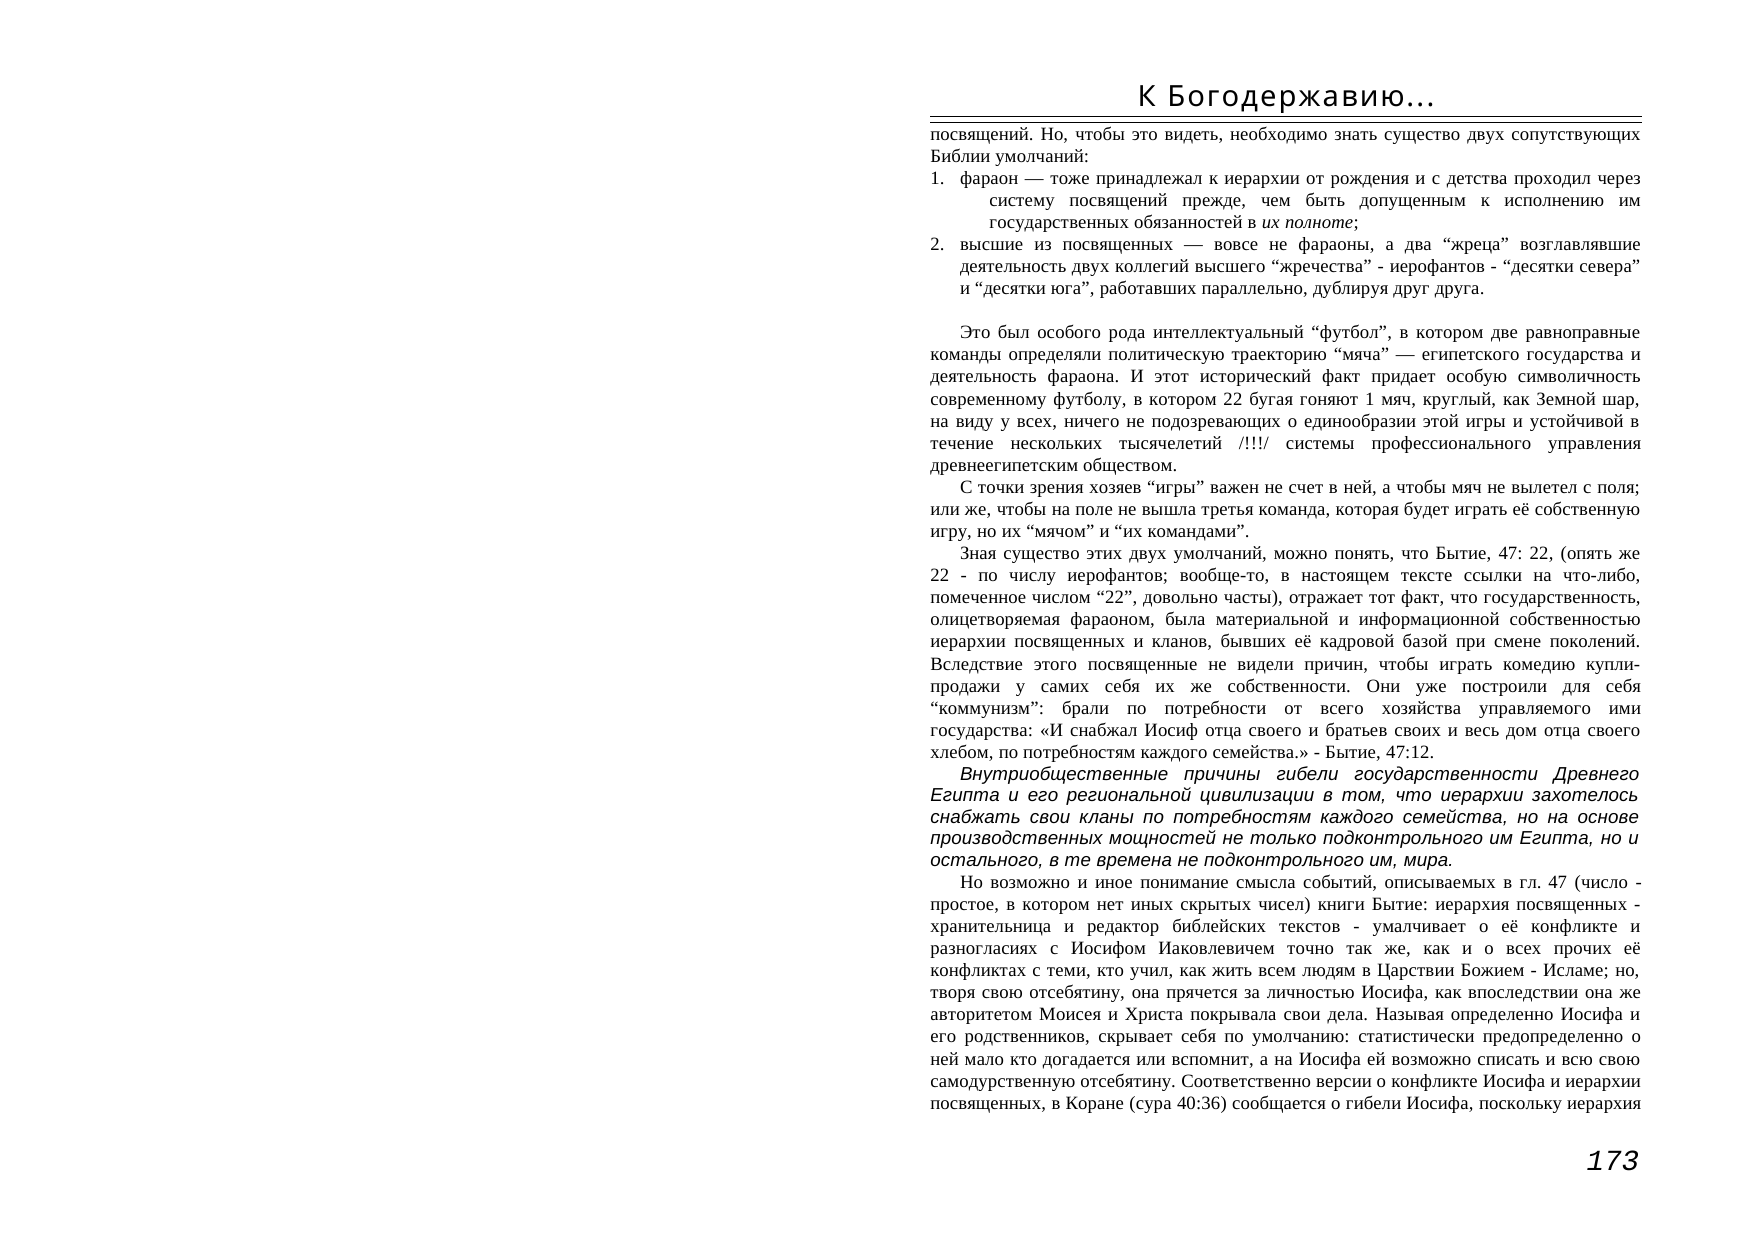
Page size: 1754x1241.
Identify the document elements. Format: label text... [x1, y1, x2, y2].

text С точки зрения хозяев “игры” важен не счет в ней, а чтобы мяч не вылетел с поля; или же, чтобы на поле не вышла третья команда, которая будет играть её собственную игру, но их “мячом” и “их командами”. [930, 475, 1642, 542]
text Зная существо этих двух умолчаний, можно понять, что Бытие, 47: 22, (опять же 22 - по числу иерофантов; вообще-то, в настоящем тексте ссылки на что-либо, помеченное числом “22”, довольно часты), отражает тот факт, что государственность, олицетворяемая фараоном, была материальной и информационной собственностью иерархии посвященных и кланов, бывших её кадровой базой при смене поколений. Вследствие этого посвященные не видели причин, чтобы играть комедию купли-продажи у самих себя их же собственности. Они уже построили для себя “коммунизм”: брали по потребности от всего хозяйства управляемого ими государства: «И снабжал Иосиф отца своего и братьев своих и весь дом отца своего хлебом, по потребностям каждого семейства.» - Бытие, 47:12. [930, 542, 1642, 762]
list высшие из посвященных — вовсе не фараоны, а два “жреца” возглавлявшие деятельность двух коллегий высшего “жречества” - иерофантов - “десятки севера” и “десятки юга”, работавших параллельно, дублируя друг друга. [930, 232, 1642, 299]
list фараон — тоже принадлежал к иерархии от рождения и с детства проходил через систему посвящений прежде, чем быть допущенным к исполнению им государственных обязанностей в их полноте; [930, 166, 1642, 232]
text Это был особого рода интеллектуальный “футбол”, в котором две равноправные команды определяли политическую траекторию “мяча” — египетского государства и деятельность фараона. И этот исторический факт придает особую символичность современному футболу, в котором 22 бугая гоняют 1 мяч, круглый, как Земной шар, на виду у всех, ничего не подозревающих о единообразии этой игры и устойчивой в течение нескольких тысячелетий /!!!/ системы профессионального управления древнеегипетским обществом. [930, 321, 1642, 475]
text посвящений. Но, чтобы это видеть, необходимо знать существо двух сопутствующих Библии умолчаний: [930, 123, 1642, 166]
text Внутриобщественные причины гибели государственности Древнего Египта и его региональной цивилизации в том, что иерархии захотелось снабжать свои кланы по потребностям каждого семейства, но на основе производственных мощностей не только подконтрольного им Египта, но и остального, в те времена не подконтрольного им, мира. [930, 762, 1642, 870]
text Но возможно и иное понимание смысла событий, описываемых в гл. 47 (число - простое, в котором нет иных скрытых чисел) книги Бытие: иерархия посвященных - хранительница и редактор библейских текстов - умалчивает о её конфликте и разногласиях с Иосифом Иаковлевичем точно так же, как и о всех прочих её конфликтах с теми, кто учил, как жить всем людям в Царствии Божием - Исламе; но, творя свою отсебятину, она прячется за личностью Иосифа, как впоследствии она же авторитетом Моисея и Христа покрывала свои дела. Называя определенно Иосифа и его родственников, скрывает себя по умолчанию: статистически предопределенно о ней мало кто догадается или вспомнит, а на Иосифа ей возможно списать и всю свою само­дурственную отсебятину. Соответственно версии о конфликте Иосифа и иерархии посвященных, в Коране (сура 40:36) сообщается о гибели Иосифа, поскольку иерархия [930, 870, 1642, 1113]
